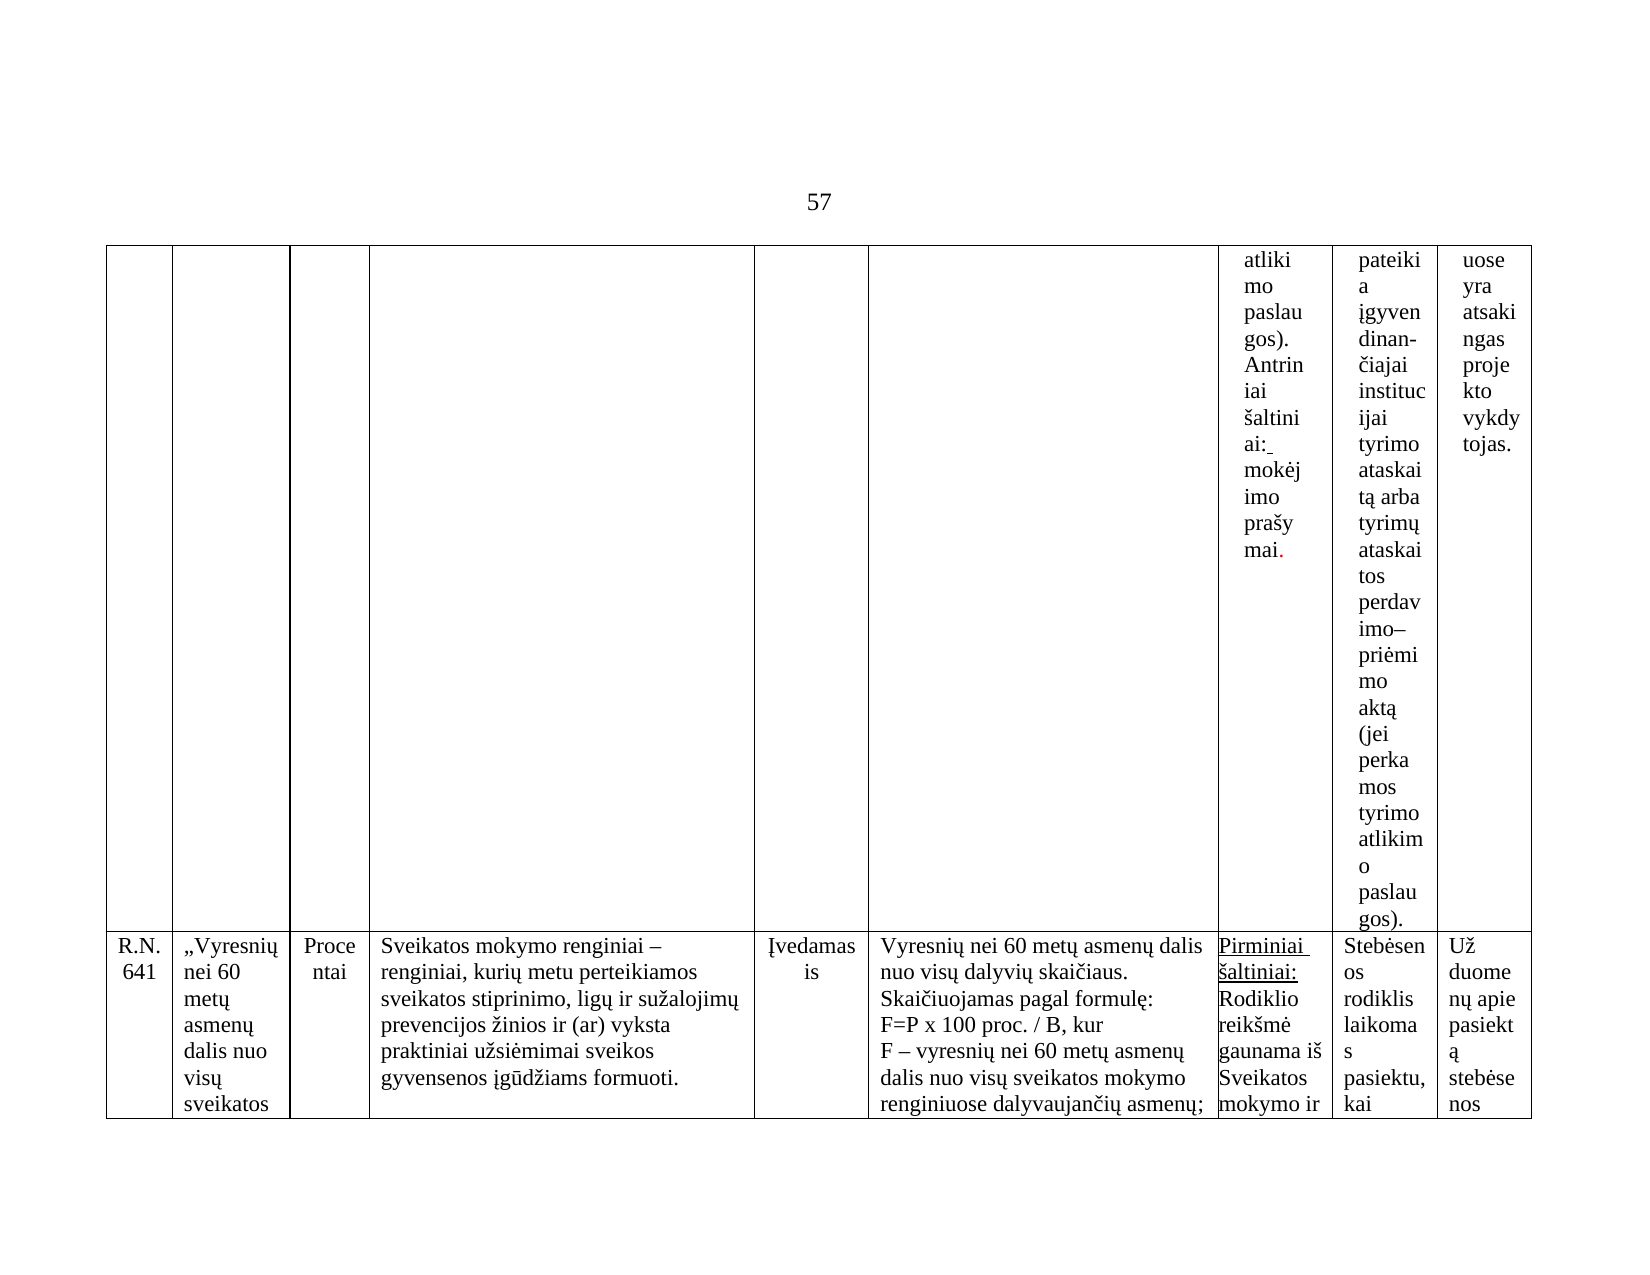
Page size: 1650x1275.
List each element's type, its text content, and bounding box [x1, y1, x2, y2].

table_cell Sveikatos mokymo renginiai – renginiai, kurių metu perteikiamos sveikatos stiprinimo, ligų ir sužalojimų prevencijos žinios ir (ar) vyksta praktiniai užsiėmimai sveikos gyvensenos įgūdžiams formuoti. [370, 932, 754, 1118]
table_cell [291, 246, 369, 931]
table_cell Procentai [291, 932, 369, 1118]
table_cell [173, 246, 289, 931]
table_cell „Vyresnių nei 60 metų asmenų dalis nuo visų sveikatos [173, 932, 289, 1118]
table_cell [370, 246, 754, 931]
table_cell atlikimo paslaugos). Antriniai šaltiniai: mokėjimo prašymai. [1219, 246, 1332, 931]
table_cell Pirminiai šaltiniai: Rodiklio reikšmė gaunama iš Sveikatos mokymo ir [1219, 932, 1332, 1118]
table_cell [755, 246, 868, 931]
table_cell Stebėsenos rodiklis laikomas pasiektu, kai [1333, 932, 1437, 1118]
table_cell [869, 246, 1218, 931]
table_cell R.N.641 [107, 932, 172, 1118]
table_cell Už duomenų apie pasiektą stebėsenos [1438, 932, 1531, 1118]
table_cell [107, 246, 172, 931]
table_cell uose yra atsakingas projekto vykdytojas. [1438, 246, 1531, 931]
table_cell Įvedamasis [755, 932, 868, 1118]
table_cell pateikia įgyvendinan-čiajai institucijai tyrimo ataskaitą arba tyrimų ataskaitos perdavimo–priėmimo aktą (jei perkamos tyrimo atlikimo paslaugos). [1333, 246, 1437, 931]
table_cell Vyresnių nei 60 metų asmenų dalis nuo visų dalyvių skaičiaus. Skaičiuojamas pagal formulę: F=P x 100 proc. / B, kur F – vyresnių nei 60 metų asmenų dalis nuo visų sveikatos mokymo renginiuose dalyvaujančių asmenų; [869, 932, 1218, 1118]
